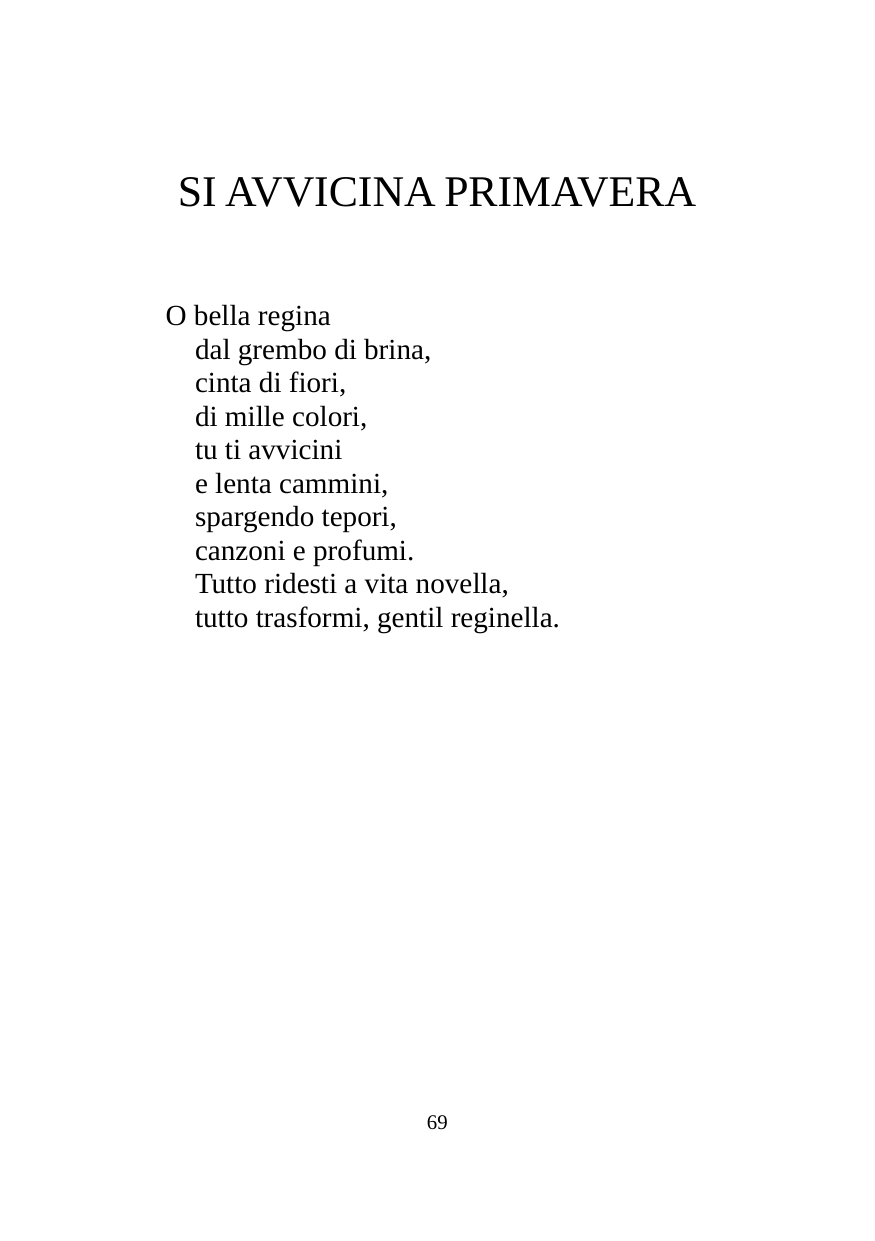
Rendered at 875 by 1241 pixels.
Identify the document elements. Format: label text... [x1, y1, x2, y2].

text O bella regina dal grembo di brina, cinta di fiori, di mille colori, tu ti avvicini e lenta cammini, spargendo tepori, canzoni e profumi. Tutto ridesti a vita novella, tutto trasformi, gentil reginella. [165, 298, 768, 634]
subtitle SI AVVICINA PRIMAVERA [106, 165, 768, 216]
